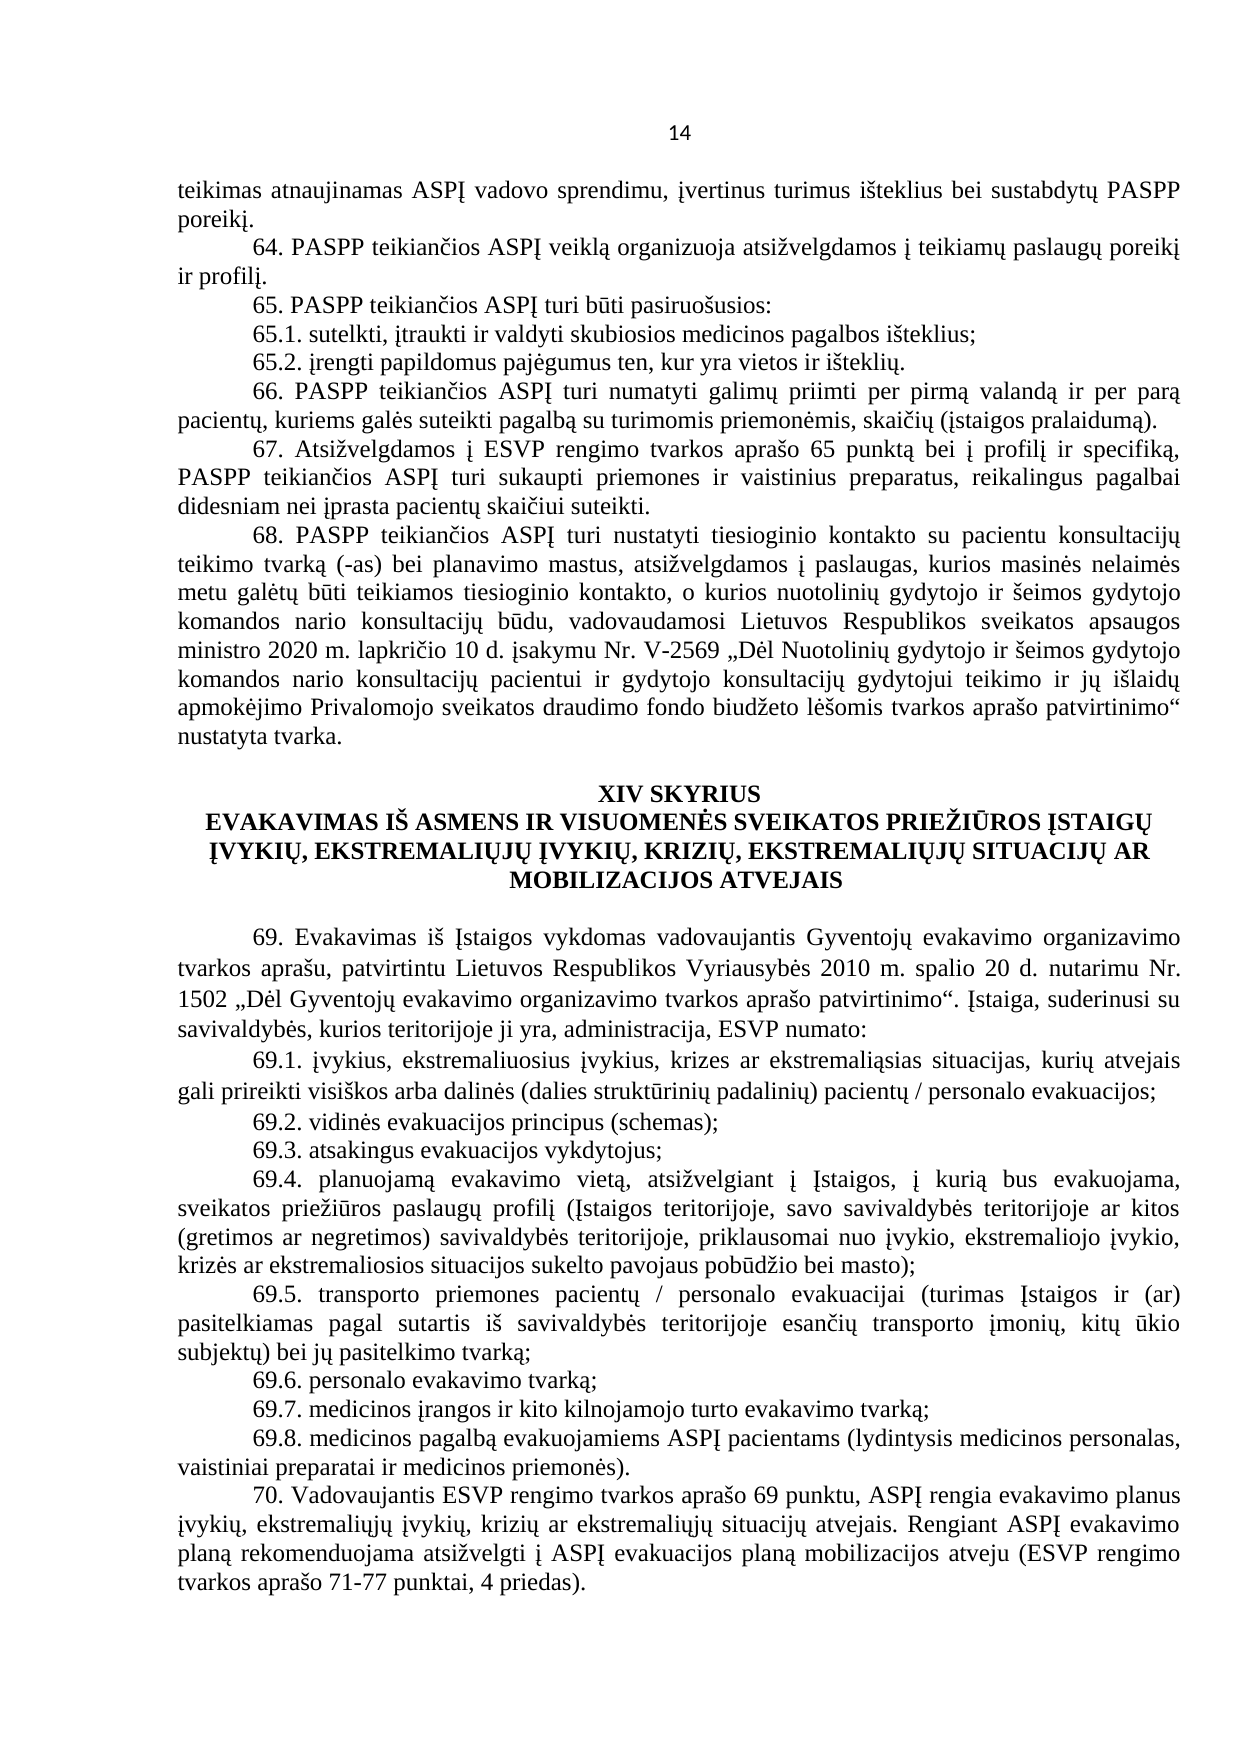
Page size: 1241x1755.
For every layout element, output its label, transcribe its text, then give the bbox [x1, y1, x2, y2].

text 70. Vadovaujantis ESVP rengimo tvarkos aprašo 69 punktu, ASPĮ rengia evakavimo planus įvykių, ekstremaliųjų įvykių, krizių ar ekstremaliųjų situacijų atvejais. Rengiant ASPĮ evakavimo planą rekomenduojama atsižvelgti į ASPĮ evakuacijos planą mobilizacijos atveju (ESVP rengimo tvarkos aprašo 71-77 punktai, 4 priedas). [177, 1481, 1181, 1596]
text 69.4. planuojamą evakavimo vietą, atsižvelgiant į Įstaigos, į kurią bus evakuojama, sveikatos priežiūros paslaugų profilį (Įstaigos teritorijoje, savo savivaldybės teritorijoje ar kitos (gretimos ar negretimos) savivaldybės teritorijoje, priklausomai nuo įvykio, ekstremaliojo įvykio, krizės ar ekstremaliosios situacijos sukelto pavojaus pobūdžio bei masto); [177, 1164, 1181, 1279]
text XiV SKYRIUS [177, 779, 1181, 807]
text 65. PASPP teikiančios ASPĮ turi būti pasiruošusios: [177, 290, 1181, 319]
text EVAKAVIMAS IŠ ASMENS IR VISUOMENĖS SVEIKATOS PRIEŽIŪROS ĮSTAIGŲ ĮVYKIŲ, EKSTREMALIŲJŲ ĮVYKIŲ, KRIZIŲ, EKSTREMALIŲJŲ SITUACIJŲ AR MOBILIZACIJOS ATVEJAIS [177, 807, 1181, 894]
text 67. Atsižvelgdamos į ESVP rengimo tvarkos aprašo 65 punktą bei į profilį ir specifiką, PASPP teikiančios ASPĮ turi sukaupti priemones ir vaistinius preparatus, reikalingus pagalbai didesniam nei įprasta pacientų skaičiui suteikti. [177, 434, 1181, 520]
text 69.8. medicinos pagalbą evakuojamiems ASPĮ pacientams (lydintysis medicinos personalas, vaistiniai preparatai ir medicinos priemonės). [177, 1423, 1181, 1481]
text 68. PASPP teikiančios ASPĮ turi nustatyti tiesioginio kontakto su pacientu konsultacijų teikimo tvarką (-as) bei planavimo mastus, atsižvelgdamos į paslaugas, kurios masinės nelaimės metu galėtų būti teikiamos tiesioginio kontakto, o kurios nuotolinių gydytojo ir šeimos gydytojo komandos nario konsultacijų būdu, vadovaudamosi Lietuvos Respublikos sveikatos apsaugos ministro 2020 m. lapkričio 10 d. įsakymu Nr. V-2569 „Dėl Nuotolinių gydytojo ir šeimos gydytojo komandos nario konsultacijų pacientui ir gydytojo konsultacijų gydytojui teikimo ir jų išlaidų apmokėjimo Privalomojo sveikatos draudimo fondo biudžeto lėšomis tvarkos aprašo patvirtinimo“ nustatyta tvarka. [177, 520, 1181, 750]
text 69.2. vidinės evakuacijos principus (schemas); [177, 1107, 1181, 1136]
text 65.2. įrengti papildomus pajėgumus ten, kur yra vietos ir išteklių. [177, 347, 1181, 376]
text teikimas atnaujinamas ASPĮ vadovo sprendimu, įvertinus turimus išteklius bei sustabdytų PASPP poreikį. [177, 175, 1181, 232]
text 69.5. transporto priemones pacientų / personalo evakuacijai (turimas Įstaigos ir (ar) pasitelkiamas pagal sutartis iš savivaldybės teritorijoje esančių transporto įmonių, kitų ūkio subjektų) bei jų pasitelkimo tvarką; [177, 1279, 1181, 1366]
text 64. PASPP teikiančios ASPĮ veiklą organizuoja atsižvelgdamos į teikiamų paslaugų poreikį ir profilį. [177, 232, 1181, 290]
text 69.1. įvykius, ekstremaliuosius įvykius, krizes ar ekstremaliąsias situacijas, kurių atvejais gali prireikti visiškos arba dalinės (dalies struktūrinių padalinių) pacientų / personalo evakuacijos; [177, 1045, 1181, 1105]
text 66. PASPP teikiančios ASPĮ turi numatyti galimų priimti per pirmą valandą ir per parą pacientų, kuriems galės suteikti pagalbą su turimomis priemonėmis, skaičių (įstaigos pralaidumą). [177, 376, 1181, 434]
text 65.1. sutelkti, įtraukti ir valdyti skubiosios medicinos pagalbos išteklius; [177, 319, 1181, 347]
text 69. Evakavimas iš Įstaigos vykdomas vadovaujantis Gyventojų evakavimo organizavimo tvarkos aprašu, patvirtintu Lietuvos Respublikos Vyriausybės 2010 m. spalio 20 d. nutarimu Nr. 1502 „Dėl Gyventojų evakavimo organizavimo tvarkos aprašo patvirtinimo“. Įstaiga, suderinusi su savivaldybės, kurios teritorijoje ji yra, administracija, ESVP numato: [177, 922, 1181, 1043]
text 69.6. personalo evakavimo tvarką; [177, 1366, 1181, 1394]
text 69.7. medicinos įrangos ir kito kilnojamojo turto evakavimo tvarką; [177, 1394, 1181, 1423]
text 69.3. atsakingus evakuacijos vykdytojus; [177, 1136, 1181, 1164]
